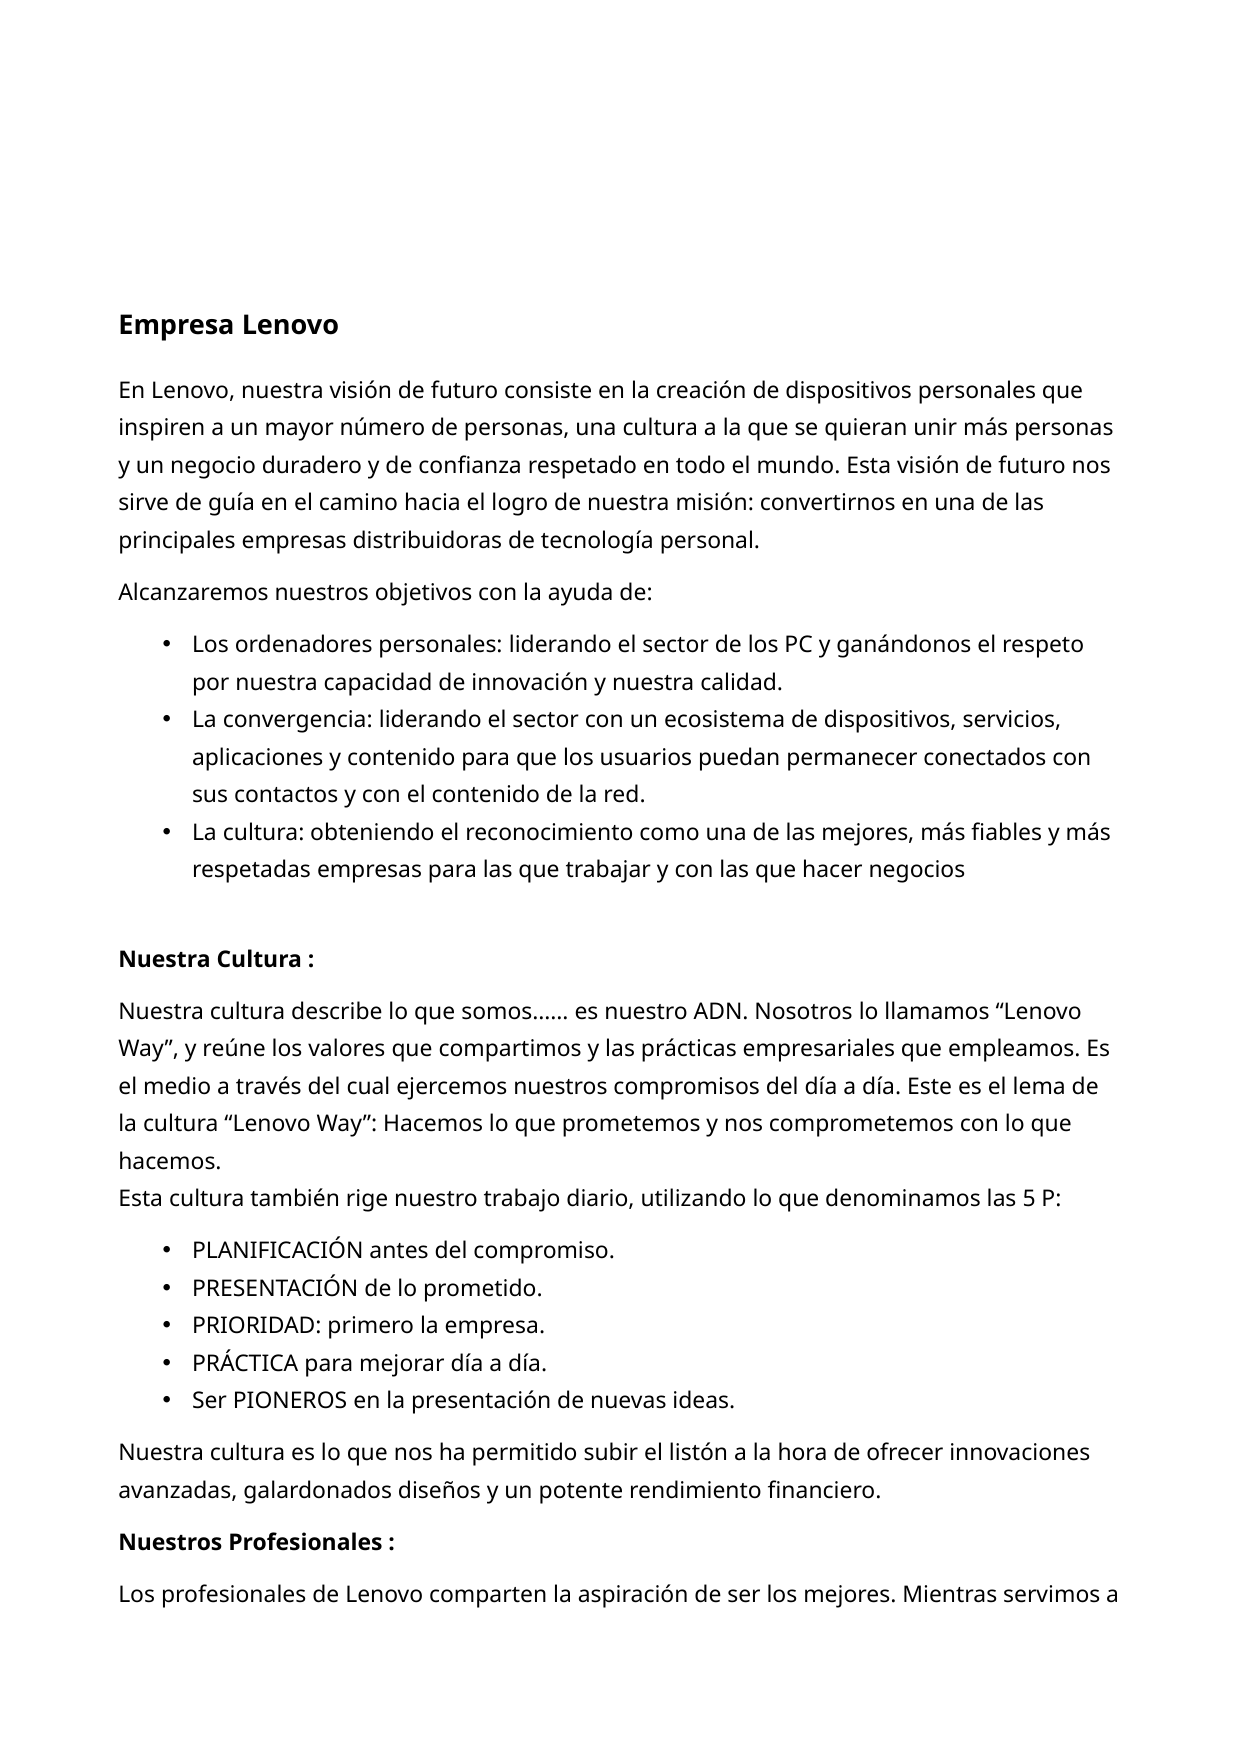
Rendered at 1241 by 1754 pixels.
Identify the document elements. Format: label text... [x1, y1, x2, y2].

text Nuestra Cultura : [118, 905, 1122, 974]
list PRÁCTICA para mejorar día a día. [162, 1347, 1122, 1378]
text Nuestra cultura describe lo que somos…… es nuestro ADN. Nosotros lo llamamos “Lenovo Way”, y reúne los valores que compartimos y las prácticas empresariales que empleamos. Es el medio a través del cual ejercemos nuestros compromisos del día a día. Este es el lema de la cultura “Lenovo Way”: Hacemos lo que prometemos y nos comprometemos con lo que hacemos. Esta cultura también rige nuestro trabajo diario, utilizando lo que denominamos las 5 P: [118, 994, 1122, 1213]
text Nuestros Profesionales : [118, 1526, 1122, 1557]
list PRIORIDAD: primero la empresa. [162, 1309, 1122, 1340]
list PRESENTACIÓN de lo prometido. [162, 1272, 1122, 1303]
list Los ordenadores personales: liderando el sector de los PC y ganándonos el respeto por nuestra capacidad de innovación y nuestra calidad. [162, 628, 1122, 697]
list La cultura: obteniendo el reconocimiento como una de las mejores, más fiables y más respetadas empresas para las que trabajar y con las que hacer negocios [162, 815, 1122, 884]
list Ser PIONEROS en la presentación de nuevas ideas. [162, 1384, 1122, 1415]
list PLANIFICACIÓN antes del compromiso. [162, 1234, 1122, 1265]
text Nuestra cultura es lo que nos ha permitido subir el listón a la hora de ofrecer innovaciones avanzadas, galardonados diseños y un potente rendimiento financiero. [118, 1436, 1122, 1505]
text Los profesionales de Lenovo comparten la aspiración de ser los mejores. Mientras servimos a [118, 1578, 1122, 1609]
list La convergencia: liderando el sector con un ecosistema de dispositivos, servicios, aplicaciones y contenido para que los usuarios puedan permanecer conectados con sus contactos y con el contenido de la red. [162, 703, 1122, 809]
text Alcanzaremos nuestros objetivos con la ayuda de: [118, 576, 1122, 607]
text En Lenovo, nuestra visión de futuro consiste en la creación de dispositivos personales que inspiren a un mayor número de personas, una cultura a la que se quieran unir más personas y un negocio duradero y de confianza respetado en todo el mundo. Esta visión de futuro nos sirve de guía en el camino hacia el logro de nuestra misión: convertirnos en una de las principales empresas distribuidoras de tecnología personal. [118, 374, 1122, 555]
text Empresa Lenovo [118, 306, 1122, 342]
